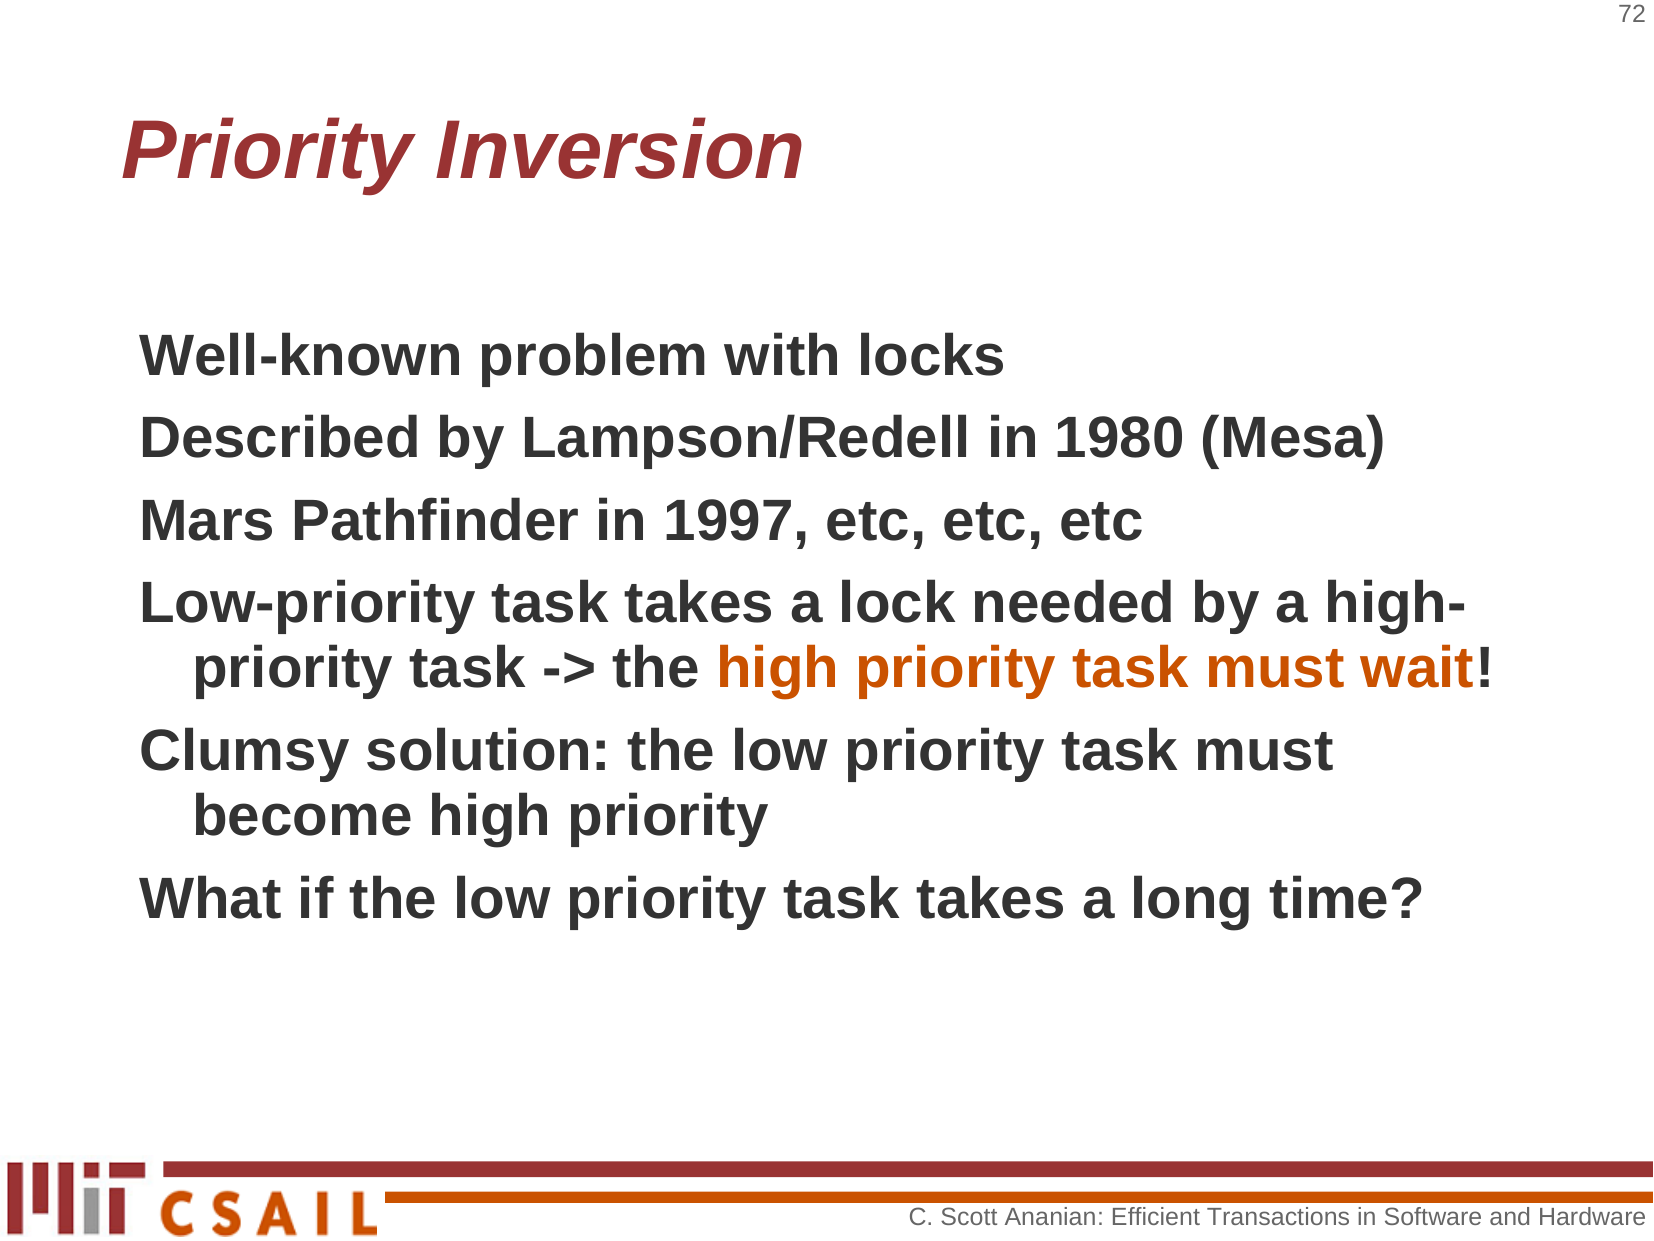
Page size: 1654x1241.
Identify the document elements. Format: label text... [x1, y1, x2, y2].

picture [0, 1155, 377, 1237]
title Priority Inversion [121, 46, 1534, 254]
list Well-known problem with locks Described by Lampson/Redell in 1980 (Mesa) Mars Pathfinder in 1997, etc, etc, etc Low-priority task takes a lock needed by a high-priority task -> the high priority task must wait! Clumsy solution: the low priority task must become high priority What if the low priority task takes a long time? [121, 322, 1561, 1133]
